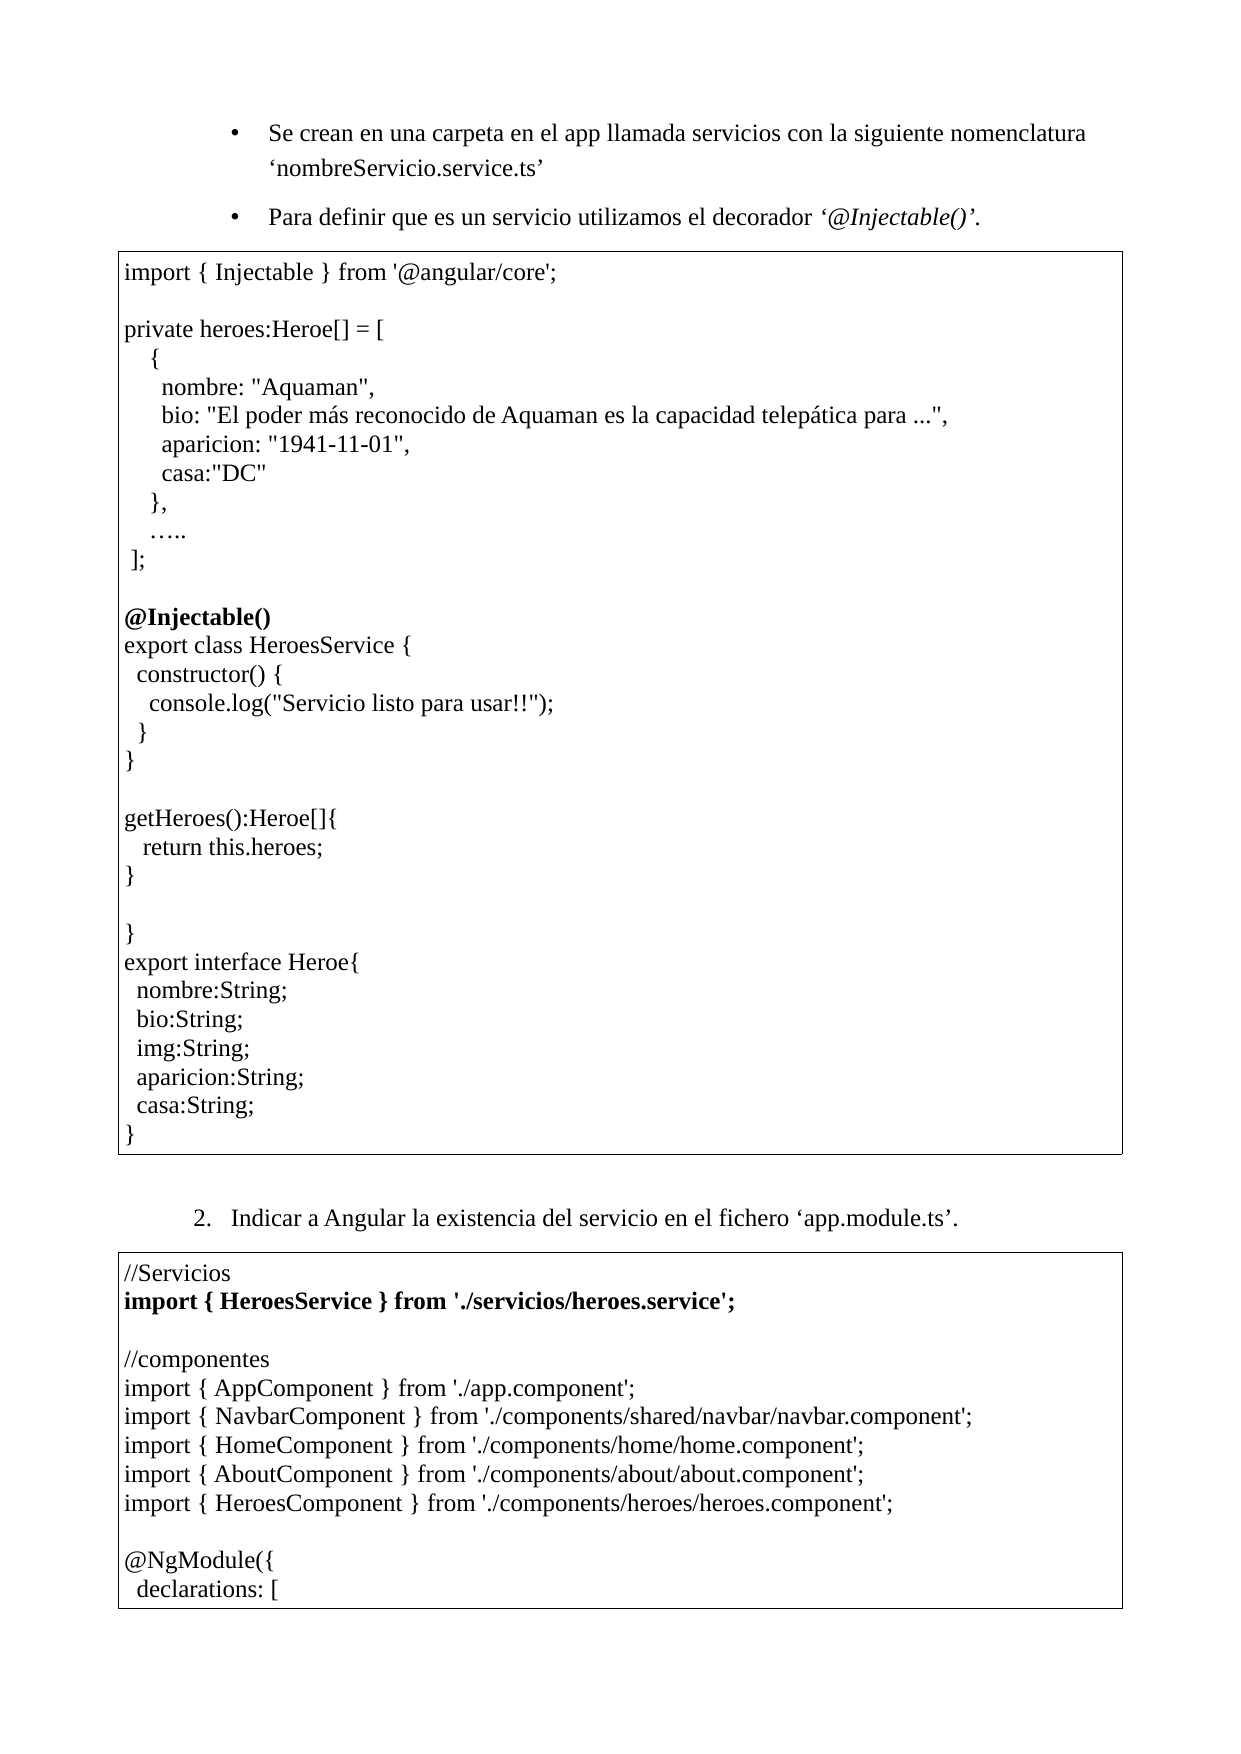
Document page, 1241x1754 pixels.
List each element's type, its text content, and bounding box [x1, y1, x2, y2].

table_header //Servicios import { HeroesService } from './servicios/heroes.service'; //componentes import { AppComponent } from './app.component'; import { NavbarComponent } from './components/shared/navbar/navbar.component'; import { HomeComponent } from './components/home/home.component'; import { AboutComponent } from './components/about/about.component'; import { HeroesComponent } from './components/heroes/heroes.component'; @NgModule({ declarations: [ [119, 1253, 1122, 1608]
list Indicar a Angular la existencia del servicio en el fichero ‘app.module.ts’. [193, 1203, 1122, 1231]
table_header import { Injectable } from '@angular/core'; private heroes:Heroe[] = [ { nombre: "Aquaman", bio: "El poder más reconocido de Aquaman es la capacidad telepática para ...", aparicion: "1941-11-01", casa:"DC" }, ….. ]; @Injectable() export class HeroesService { constructor() { console.log("Servicio listo para usar!!"); } } getHeroes():Heroe[]{ return this.heroes; } } export interface Heroe{ nombre:String; bio:String; img:String; aparicion:String; casa:String; } [119, 252, 1122, 1153]
list Se crean en una carpeta en el app llamada servicios con la siguiente nomenclatura ‘nombreServicio.service.ts’ [231, 118, 1122, 181]
list Para definir que es un servicio utilizamos el decorador ‘@Injectable()’. [231, 202, 1122, 230]
